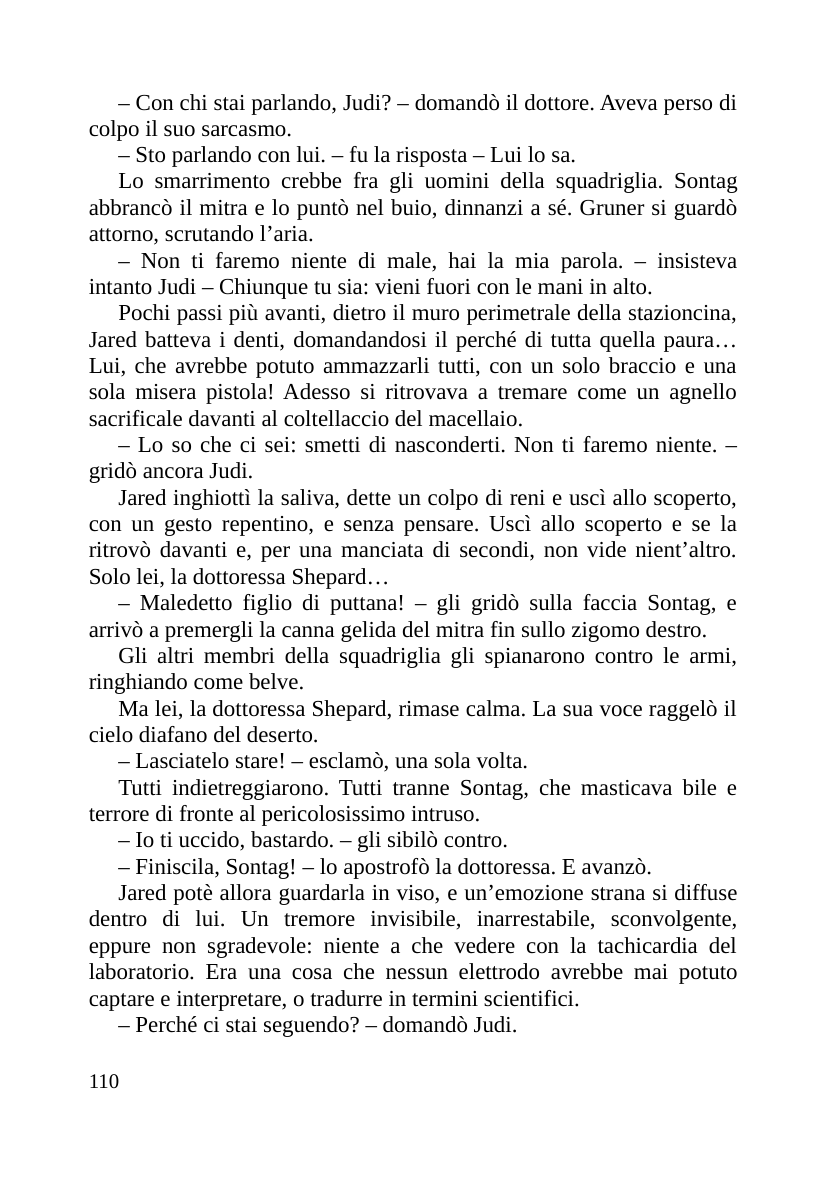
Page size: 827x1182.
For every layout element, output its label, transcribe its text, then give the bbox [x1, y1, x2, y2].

text – Finiscila, Sontag! – lo apostrofò la dottoressa. E avanzò. [88, 853, 738, 879]
text – Io ti uccido, bastardo. – gli sibilò contro. [88, 826, 738, 853]
text – Con chi stai parlando, Judi? – domandò il dottore. Aveva perso di colpo il suo sarcasmo. [88, 88, 738, 141]
text Ma lei, la dottoressa Shepard, rimase calma. La sua voce raggelò il cielo diafano del deserto. [88, 695, 738, 747]
text Jared inghiottì la saliva, dette un colpo di reni e uscì allo scoperto, con un gesto repentino, e senza pensare. Uscì allo scoperto e se la ritrovò davanti e, per una manciata di secondi, non vide nient’altro. Solo lei, la dottoressa Shepard… [88, 484, 738, 589]
text – Maledetto figlio di puttana! – gli gridò sulla faccia Sontag, e arrivò a premergli la canna gelida del mitra fin sullo zigomo destro. [88, 589, 738, 642]
text – Lasciatelo stare! – esclamò, una sola volta. [88, 747, 738, 774]
text – Perché ci stai seguendo? – domandò Judi. [88, 1011, 738, 1037]
text Tutti indietreggiarono. Tutti tranne Sontag, che masticava bile e terrore di fronte al pericolosissimo intruso. [88, 774, 738, 826]
text – Lo so che ci sei: smetti di nasconderti. Non ti faremo niente. – gridò ancora Judi. [88, 431, 738, 484]
text Lo smarrimento crebbe fra gli uomini della squadriglia. Sontag abbrancò il mitra e lo puntò nel buio, dinnanzi a sé. Gruner si guardò attorno, scrutando l’aria. [88, 168, 738, 247]
text Jared potè allora guardarla in viso, e un’emozione strana si diffuse dentro di lui. Un tremore invisibile, inarrestabile, sconvolgente, eppure non sgradevole: niente a che vedere con la tachicardia del laboratorio. Era una cosa che nessun elettrodo avrebbe mai potuto captare e interpretare, o tradurre in termini scientifici. [88, 879, 738, 1011]
text – Non ti faremo niente di male, hai la mia parola. – insisteva intanto Judi – Chiunque tu sia: vieni fuori con le mani in alto. [88, 247, 738, 299]
text Gli altri membri della squadriglia gli spianarono contro le armi, ringhiando come belve. [88, 642, 738, 695]
text – Sto parlando con lui. – fu la risposta – Lui lo sa. [88, 141, 738, 168]
text Pochi passi più avanti, dietro il muro perimetrale della stazioncina, Jared batteva i denti, domandandosi il perché di tutta quella paura… Lui, che avrebbe potuto ammazzarli tutti, con un solo braccio e una sola misera pistola! Adesso si ritrovava a tremare come un agnello sacrificale davanti al coltellaccio del macellaio. [88, 299, 738, 431]
